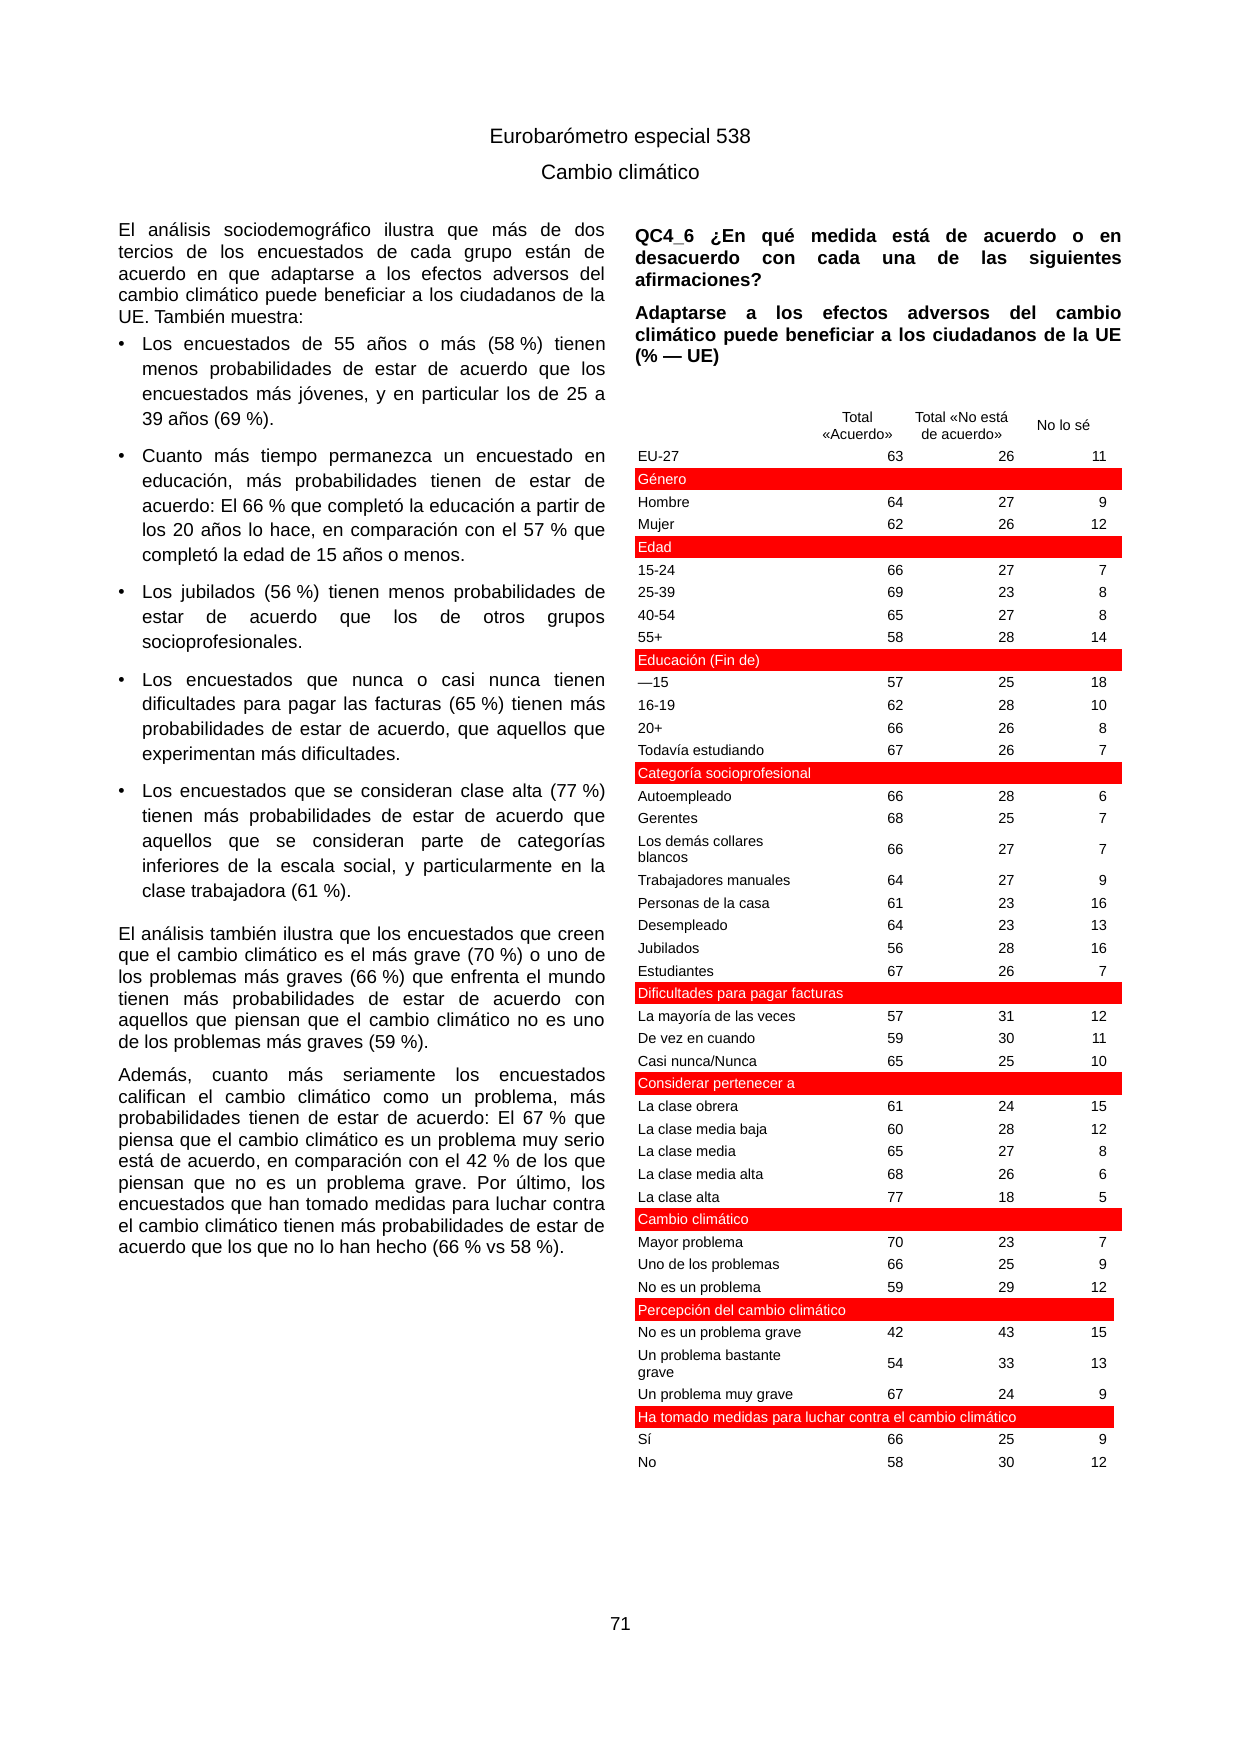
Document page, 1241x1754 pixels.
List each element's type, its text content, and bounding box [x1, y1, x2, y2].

table_cell Desempleado [635, 914, 808, 937]
table_cell 6 [1017, 1163, 1109, 1185]
table_cell 77 [808, 1185, 906, 1208]
table_cell [1110, 1005, 1122, 1027]
list Los encuestados que se consideran clase alta (77 %) tienen más probabilidades de estar de acuerdo que aquellos que se consideran parte de categorías inferiores de la escala social, y particularmente en la clase trabajadora (61 %). [118, 780, 605, 901]
table_cell [1110, 445, 1122, 468]
text QC4_6 ¿En qué medida está de acuerdo o en desacuerdo con cada una de las siguientes afirmaciones? [635, 225, 1122, 290]
table_cell No es un problema [635, 1276, 808, 1298]
table_cell [1110, 1027, 1122, 1050]
table_cell [1110, 959, 1122, 982]
table_cell 66 [808, 1253, 906, 1276]
table_cell 26 [906, 1163, 1017, 1185]
table_cell [1110, 558, 1122, 581]
table_cell 55+ [635, 626, 808, 649]
table_cell 18 [906, 1185, 1017, 1208]
table_cell 7 [1017, 1231, 1109, 1253]
table_cell 25-39 [635, 581, 808, 603]
table_cell 26 [906, 739, 1017, 762]
table_cell Dificultades para pagar facturas [635, 982, 1122, 1004]
table_cell 64 [808, 914, 906, 937]
table_cell 61 [808, 891, 906, 914]
table_cell 26 [906, 445, 1017, 468]
table_cell [1110, 581, 1122, 603]
table_cell 18 [1017, 671, 1109, 694]
text Además, cuanto más seriamente los encuestados califican el cambio climático como un problema, más probabilidades tienen de estar de acuerdo: El 67 % que piensa que el cambio climático es un problema muy serio está de acuerdo, en comparación con el 42 % de los que piensan que no es un problema grave. Por último, los encuestados que han tomado medidas para luchar contra el cambio climático tienen más probabilidades de estar de acuerdo que los que no lo han hecho (66 % vs 58 %). [118, 1064, 605, 1258]
table_cell [1110, 694, 1122, 716]
table_cell Edad [635, 536, 1122, 558]
table_cell 68 [808, 1163, 906, 1185]
table_cell 13 [1017, 1344, 1109, 1383]
table_cell 20+ [635, 716, 808, 739]
table_cell 7 [1017, 739, 1109, 762]
table_cell 7 [1017, 830, 1109, 869]
table_cell 10 [1017, 694, 1109, 716]
table_cell 30 [906, 1451, 1017, 1473]
table_cell 59 [808, 1276, 906, 1298]
table_cell Autoempleado [635, 784, 808, 807]
table_cell Estudiantes [635, 959, 808, 982]
table_cell 16 [1017, 937, 1109, 959]
table_cell 28 [906, 937, 1017, 959]
table_cell Gerentes [635, 807, 808, 829]
table_cell 12 [1017, 1005, 1109, 1027]
table_cell 64 [808, 490, 906, 513]
table_cell 8 [1017, 1140, 1109, 1163]
table_cell 56 [808, 937, 906, 959]
table_cell [1110, 716, 1122, 739]
table_cell 29 [906, 1276, 1017, 1298]
table_cell 7 [1017, 807, 1109, 829]
table_cell 25 [906, 807, 1017, 829]
table_cell 27 [906, 490, 1017, 513]
table_cell Sí [635, 1428, 808, 1451]
table_cell 60 [808, 1118, 906, 1140]
table_cell 27 [906, 604, 1017, 626]
table_cell 16 [1017, 891, 1109, 914]
table_cell —15 [635, 671, 808, 694]
table_cell 25 [906, 671, 1017, 694]
table_cell 25 [906, 1428, 1017, 1451]
table_cell [1110, 869, 1122, 891]
table_cell La clase media [635, 1140, 808, 1163]
table_header [1110, 406, 1122, 445]
table_cell Cambio climático [635, 1208, 1122, 1231]
table_cell [1110, 1095, 1122, 1117]
table_cell Todavía estudiando [635, 739, 808, 762]
table_cell 58 [808, 1451, 906, 1473]
table_cell 62 [808, 513, 906, 536]
table_cell 30 [906, 1027, 1017, 1050]
table_cell [1110, 914, 1122, 937]
table_cell 26 [906, 959, 1017, 982]
table_cell La clase media alta [635, 1163, 808, 1185]
table_cell 57 [808, 1005, 906, 1027]
table_cell 25 [906, 1050, 1017, 1072]
table_cell Un problema bastante grave [635, 1344, 808, 1383]
table_cell 31 [906, 1005, 1017, 1027]
table_cell 23 [906, 891, 1017, 914]
table_cell 63 [808, 445, 906, 468]
table_cell 66 [808, 830, 906, 869]
table_cell [1110, 830, 1122, 869]
table_cell 28 [906, 1118, 1017, 1140]
table_cell 64 [808, 869, 906, 891]
table_cell 66 [808, 558, 906, 581]
table_cell 9 [1017, 869, 1109, 891]
table_cell [1114, 1406, 1122, 1428]
table_cell 43 [906, 1321, 1017, 1343]
table_cell [1110, 626, 1122, 649]
table_cell 62 [808, 694, 906, 716]
table_cell 65 [808, 1140, 906, 1163]
table_cell 28 [906, 626, 1017, 649]
list Cuanto más tiempo permanezca un encuestado en educación, más probabilidades tienen de estar de acuerdo: El 66 % que completó la educación a partir de los 20 años lo hace, en comparación con el 57 % que completó la edad de 15 años o menos. [118, 445, 605, 566]
table_cell 8 [1017, 581, 1109, 603]
table_cell 24 [906, 1383, 1017, 1406]
table_cell 12 [1017, 1276, 1109, 1298]
table_cell 10 [1017, 1050, 1109, 1072]
table_cell [1110, 490, 1122, 513]
table_cell 11 [1017, 445, 1109, 468]
table_cell 27 [906, 830, 1017, 869]
table_cell Jubilados [635, 937, 808, 959]
table_cell [1110, 1185, 1122, 1208]
table_cell 70 [808, 1231, 906, 1253]
table_cell Ha tomado medidas para luchar contra el cambio climático [635, 1406, 1114, 1428]
table_cell Uno de los problemas [635, 1253, 808, 1276]
table_cell 65 [808, 604, 906, 626]
table_cell [1110, 1118, 1122, 1140]
table_cell 58 [808, 626, 906, 649]
table_cell La clase media baja [635, 1118, 808, 1140]
table_cell 27 [906, 558, 1017, 581]
table_cell Trabajadores manuales [635, 869, 808, 891]
table_cell EU-27 [635, 445, 808, 468]
table_cell 23 [906, 914, 1017, 937]
table_cell 12 [1017, 1451, 1109, 1473]
text El análisis sociodemográfico ilustra que más de dos tercios de los encuestados de cada grupo están de acuerdo en que adaptarse a los efectos adversos del cambio climático puede beneficiar a los ciudadanos de la UE. También muestra: [118, 219, 605, 327]
table_cell Percepción del cambio climático [635, 1298, 1114, 1321]
table_cell 26 [906, 513, 1017, 536]
table_cell 8 [1017, 604, 1109, 626]
table_cell 28 [906, 784, 1017, 807]
table_cell 27 [906, 1140, 1017, 1163]
table_cell [1110, 1050, 1122, 1072]
table_cell 12 [1017, 513, 1109, 536]
table_cell [1114, 1298, 1122, 1321]
table_cell 5 [1017, 1185, 1109, 1208]
table_cell 27 [906, 869, 1017, 891]
table_cell [1110, 1163, 1122, 1185]
table_cell 26 [906, 716, 1017, 739]
table_cell 15 [1017, 1095, 1109, 1117]
table_cell [1110, 513, 1122, 536]
table_cell No es un problema grave [635, 1321, 808, 1343]
table_cell 8 [1017, 716, 1109, 739]
table_cell No [635, 1451, 808, 1473]
table_cell 28 [906, 694, 1017, 716]
table_cell [1110, 1383, 1122, 1406]
table_cell La clase alta [635, 1185, 808, 1208]
table_cell 67 [808, 959, 906, 982]
table_cell [1110, 1321, 1122, 1343]
table_cell 57 [808, 671, 906, 694]
text Adaptarse a los efectos adversos del cambio climático puede beneficiar a los ciudadanos de la UE (% — UE) [635, 302, 1122, 366]
table_cell 7 [1017, 558, 1109, 581]
table_cell [1110, 1253, 1122, 1276]
table_cell 54 [808, 1344, 906, 1383]
table_cell 23 [906, 581, 1017, 603]
table_cell 23 [906, 1231, 1017, 1253]
table_cell 61 [808, 1095, 906, 1117]
table_cell [1110, 1451, 1122, 1473]
table_cell Hombre [635, 490, 808, 513]
table_cell Mayor problema [635, 1231, 808, 1253]
table_cell 42 [808, 1321, 906, 1343]
table_cell 9 [1017, 1428, 1109, 1451]
table_cell 6 [1017, 784, 1109, 807]
table_cell 65 [808, 1050, 906, 1072]
table_cell 69 [808, 581, 906, 603]
table_cell [1110, 807, 1122, 829]
table_cell Casi nunca/Nunca [635, 1050, 808, 1072]
table_cell 59 [808, 1027, 906, 1050]
table_cell Género [635, 468, 1122, 490]
table_cell [1110, 604, 1122, 626]
table_cell 66 [808, 1428, 906, 1451]
table_cell 40-54 [635, 604, 808, 626]
table_cell 66 [808, 784, 906, 807]
table_cell [1110, 1140, 1122, 1163]
table_cell 9 [1017, 490, 1109, 513]
table_cell [1110, 937, 1122, 959]
table_cell 25 [906, 1253, 1017, 1276]
table_cell 7 [1017, 959, 1109, 982]
table_cell Un problema muy grave [635, 1383, 808, 1406]
table_cell 13 [1017, 914, 1109, 937]
table_cell [1110, 671, 1122, 694]
table_cell 67 [808, 1383, 906, 1406]
table_cell 33 [906, 1344, 1017, 1383]
text El análisis también ilustra que los encuestados que creen que el cambio climático es el más grave (70 %) o uno de los problemas más graves (66 %) que enfrenta el mundo tienen más probabilidades de estar de acuerdo con aquellos que piensan que el cambio climático no es uno de los problemas más graves (59 %). [118, 923, 605, 1052]
table_cell 66 [808, 716, 906, 739]
table_cell Categoría socioprofesional [635, 762, 1122, 784]
table_cell 68 [808, 807, 906, 829]
table_cell 15 [1017, 1321, 1109, 1343]
table_cell La clase obrera [635, 1095, 808, 1117]
table_header No lo sé [1017, 406, 1109, 445]
table_cell [1110, 784, 1122, 807]
table_cell [1110, 1428, 1122, 1451]
list Los jubilados (56 %) tienen menos probabilidades de estar de acuerdo que los de otros grupos socioprofesionales. [118, 581, 605, 653]
table_cell 14 [1017, 626, 1109, 649]
table_cell Personas de la casa [635, 891, 808, 914]
table_cell De vez en cuando [635, 1027, 808, 1050]
table_cell Educación (Fin de) [635, 649, 1122, 671]
table_cell [1110, 739, 1122, 762]
list Los encuestados que nunca o casi nunca tienen dificultades para pagar las facturas (65 %) tienen más probabilidades de estar de acuerdo, que aquellos que experimentan más dificultades. [118, 668, 605, 764]
table_cell 24 [906, 1095, 1017, 1117]
table_cell 9 [1017, 1383, 1109, 1406]
table_cell [1110, 891, 1122, 914]
table_cell 11 [1017, 1027, 1109, 1050]
table_cell 15-24 [635, 558, 808, 581]
table_cell 12 [1017, 1118, 1109, 1140]
table_cell [1110, 1276, 1122, 1298]
table_cell Considerar pertenecer a [635, 1072, 1122, 1095]
table_cell 16-19 [635, 694, 808, 716]
table_header Total «No está de acuerdo» [906, 406, 1017, 445]
table_cell La mayoría de las veces [635, 1005, 808, 1027]
table_header Total «Acuerdo» [808, 406, 906, 445]
list Los encuestados de 55 años o más (58 %) tienen menos probabilidades de estar de acuerdo que los encuestados más jóvenes, y en particular los de 25 a 39 años (69 %). [118, 333, 605, 429]
table_cell Los demás collares blancos [635, 830, 808, 869]
table_header [635, 406, 808, 445]
table_cell Mujer [635, 513, 808, 536]
table_cell [1110, 1344, 1122, 1383]
table_cell 67 [808, 739, 906, 762]
table_cell [1110, 1231, 1122, 1253]
table_cell 9 [1017, 1253, 1109, 1276]
